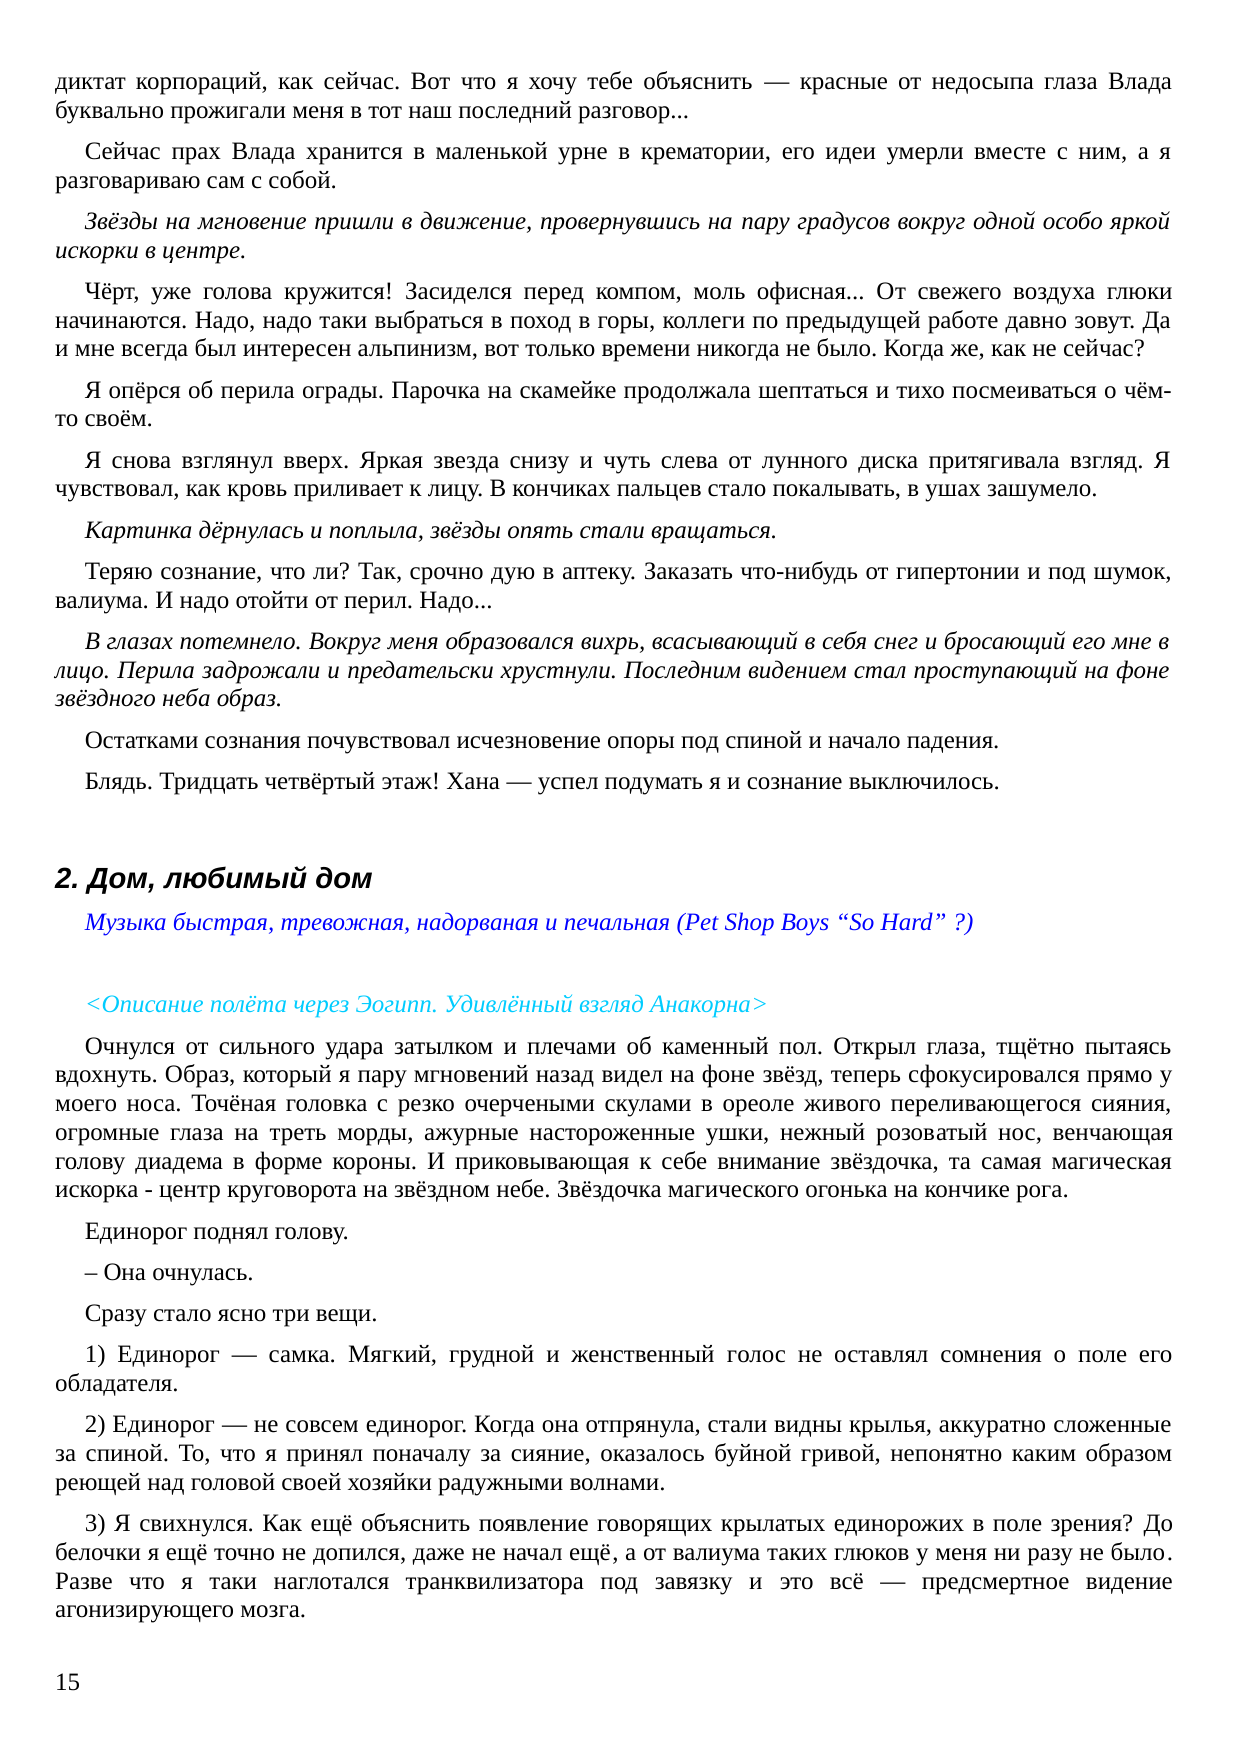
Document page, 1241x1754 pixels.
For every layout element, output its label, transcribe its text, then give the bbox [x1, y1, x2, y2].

text 3) Я свихнулся. Как ещё объяснить появление говорящих крылатых единорожих в поле зрения? До белочки я ещё точно не допился, даже не начал ещё, а от валиума таких глюков у меня ни разу не было. Разве что я таки наглотался транквилизатора под завязку и это всё — предсмертное видение агонизирующего мозга. [55, 1508, 1173, 1623]
text Картинка дёрнулась и поплыла, звёзды опять стали вращаться. [55, 515, 1173, 543]
text Сразу стало ясно три вещи. [55, 1298, 1173, 1327]
text Звёзды на мгновение пришли в движение, провернувшись на пару градусов вокруг одной особо яркой искорки в центре. [55, 206, 1173, 263]
text Я опёрся об перила ограды. Парочка на скамейке продолжала шептаться и тихо посмеиваться о чём-то своём. [55, 375, 1173, 432]
text Сейчас прах Влада хранится в маленькой урне в крематории, его идеи умерли вместе с ним, а я разговариваю сам с собой. [55, 136, 1173, 193]
text В глазах потемнело. Вокруг меня образовался вихрь, всасывающий в себя снег и бросающий его мне в лицо. Перила задрожали и предательски хрустнули. Последним видением стал проступающий на фоне звёздного неба образ. [55, 626, 1173, 712]
text Очнулся от сильного удара затылком и плечами об каменный пол. Открыл глаза, тщётно пытаясь вдохнуть. Образ, который я пару мгновений назад видел на фоне звёзд, теперь сфокусировался прямо у моего носа. Точёная головка с резко очерчеными скулами в ореоле живого переливающегося сияния, огромные глаза на треть морды, ажурные настороженные ушки, нежный розоватый нос, венчающая голову диадема в форме короны. И приковывающая к себе внимание звёздочка, та самая магическая искорка - центр круговорота на звёздном небе. Звёздочка магического огонька на кончике рога. [55, 1031, 1173, 1203]
text Музыка быстрая, тревожная, надорваная и печальная (Pet Shop Boys “So Hard” ?) [55, 907, 1173, 936]
text диктат корпораций, как сейчас. Вот что я хочу тебе объяснить — красные от недосыпа глаза Влада буквально прожигали меня в тот наш последний разговор... [55, 66, 1173, 123]
text – Она очнулась. [55, 1257, 1173, 1286]
text Теряю сознание, что ли? Так, срочно дую в аптеку. Заказать что-нибудь от гипертонии и под шумок, валиума. И надо отойти от перил. Надо... [55, 556, 1173, 613]
subtitle 2. Дом, любимый дом [55, 861, 1173, 894]
text Я снова взглянул вверх. Яркая звезда снизу и чуть слева от лунного диска притягивала взгляд. Я чувствовал, как кровь приливает к лицу. В кончиках пальцев стало покалывать, в ушах зашумело. [55, 445, 1173, 502]
text <Описание полёта через Эогипп. Удивлённый взгляд Анакорна> [55, 989, 1173, 1018]
text 2) Единорог — не совсем единорог. Когда она отпрянула, стали видны крылья, аккуратно сложенные за спиной. То, что я принял поначалу за сияние, оказалось буйной гривой, непонятно каким образом реющей над головой своей хозяйки радужными волнами. [55, 1409, 1173, 1496]
text Чёрт, уже голова кружится! Засиделся перед компом, моль офисная... От свежего воздуха глюки начинаются. Надо, надо таки выбраться в поход в горы, коллеги по предыдущей работе давно зовут. Да и мне всегда был интересен альпинизм, вот только времени никогда не было. Когда же, как не сейчас? [55, 276, 1173, 362]
text Остатками сознания почувствовал исчезновение опоры под спиной и начало падения. [55, 725, 1173, 753]
text Единорог поднял голову. [55, 1216, 1173, 1244]
text 1) Единорог — самка. Мягкий, грудной и женственный голос не оставлял сомнения о поле его обладателя. [55, 1339, 1173, 1397]
text Блядь. Тридцать четвёртый этаж! Хана — успел подумать я и сознание выключилось. [55, 766, 1173, 795]
